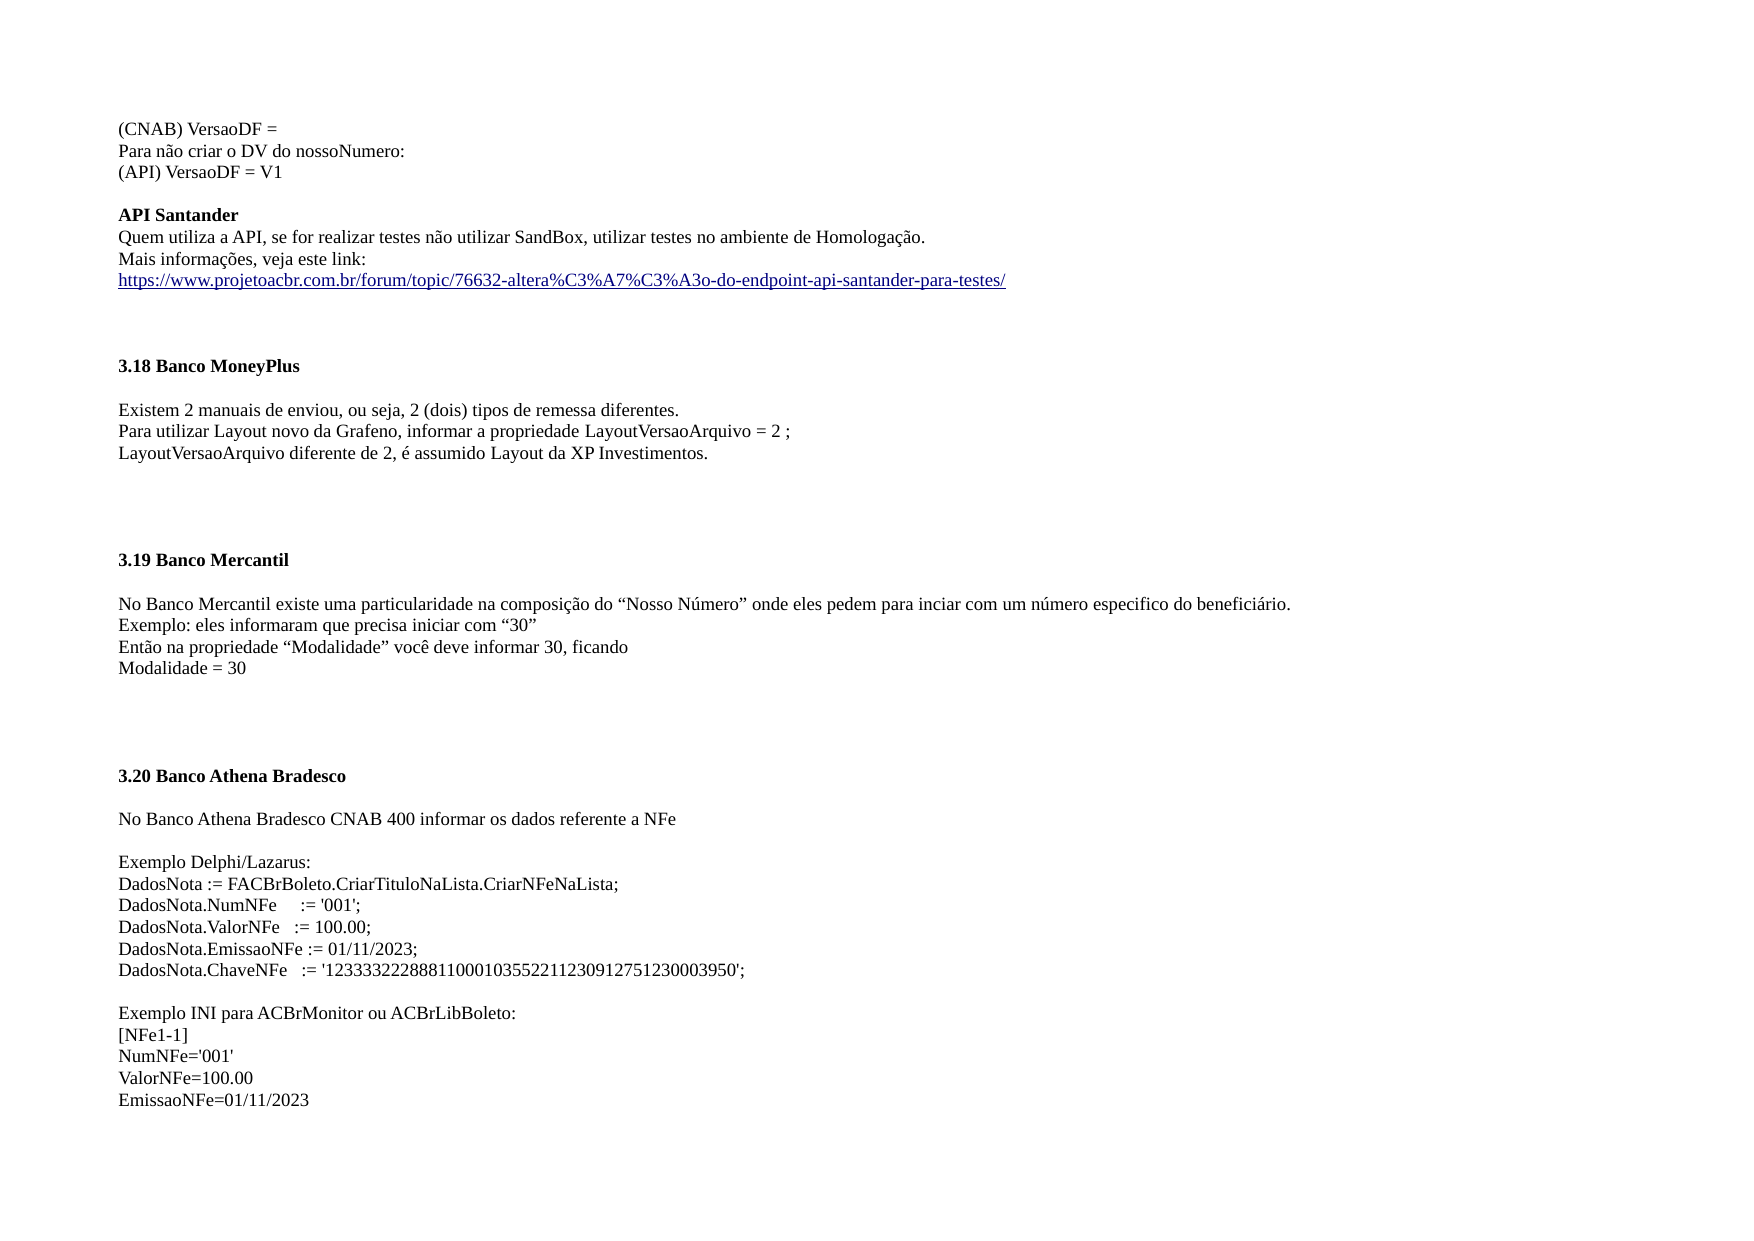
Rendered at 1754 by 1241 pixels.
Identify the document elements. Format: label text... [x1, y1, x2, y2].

text EmissaoNFe=01/11/2023 [118, 1088, 1636, 1110]
text Exemplo Delphi/Lazarus: DadosNota := FACBrBoleto.CriarTituloNaLista.CriarNFeNaLista; [118, 851, 1636, 894]
text DadosNota.NumNFe := '001'; [118, 894, 1636, 916]
text 3.19 Banco Mercantil No Banco Mercantil existe uma particularidade na composição do “Nosso Número” onde eles pedem para inciar com um número especifico do beneficiário. Exemplo: eles informaram que precisa iniciar com “30” Então na propriedade “Modalidade” você deve informar 30, ficando Modalidade = 30 [118, 549, 1636, 679]
text NumNFe='001' [118, 1045, 1636, 1067]
text (CNAB) VersaoDF = Para não criar o DV do nossoNumero: (API) VersaoDF = V1 API Santander [118, 118, 1636, 226]
text DadosNota.ValorNFe := 100.00; [118, 916, 1636, 937]
text DadosNota.ChaveNFe := '12333322288811000103552211230912751230003950'; [118, 959, 1636, 981]
text 3.18 Banco MoneyPlus Existem 2 manuais de enviou, ou seja, 2 (dois) tipos de remessa diferentes. Para utilizar Layout novo da Grafeno, informar a propriedade LayoutVersaoArquivo = 2 ; LayoutVersaoArquivo diferente de 2, é assumido Layout da XP Investimentos. [118, 355, 1636, 463]
text ValorNFe=100.00 [118, 1067, 1636, 1088]
text DadosNota.EmissaoNFe := 01/11/2023; [118, 937, 1636, 959]
text 3.20 Banco Athena Bradesco No Banco Athena Bradesco CNAB 400 informar os dados referente a NFe [118, 765, 1636, 830]
text Quem utiliza a API, se for realizar testes não utilizar SandBox, utilizar testes no ambiente de Homologação. Mais informações, veja este link: https://www.projetoacbr.com.br/forum/topic/76632-altera%C3%A7%C3%A3o-do-endpoint-api-santander-para-testes/ [118, 226, 1636, 291]
text Exemplo INI para ACBrMonitor ou ACBrLibBoleto: [118, 1002, 1636, 1024]
text [NFe1-1] [118, 1024, 1636, 1045]
